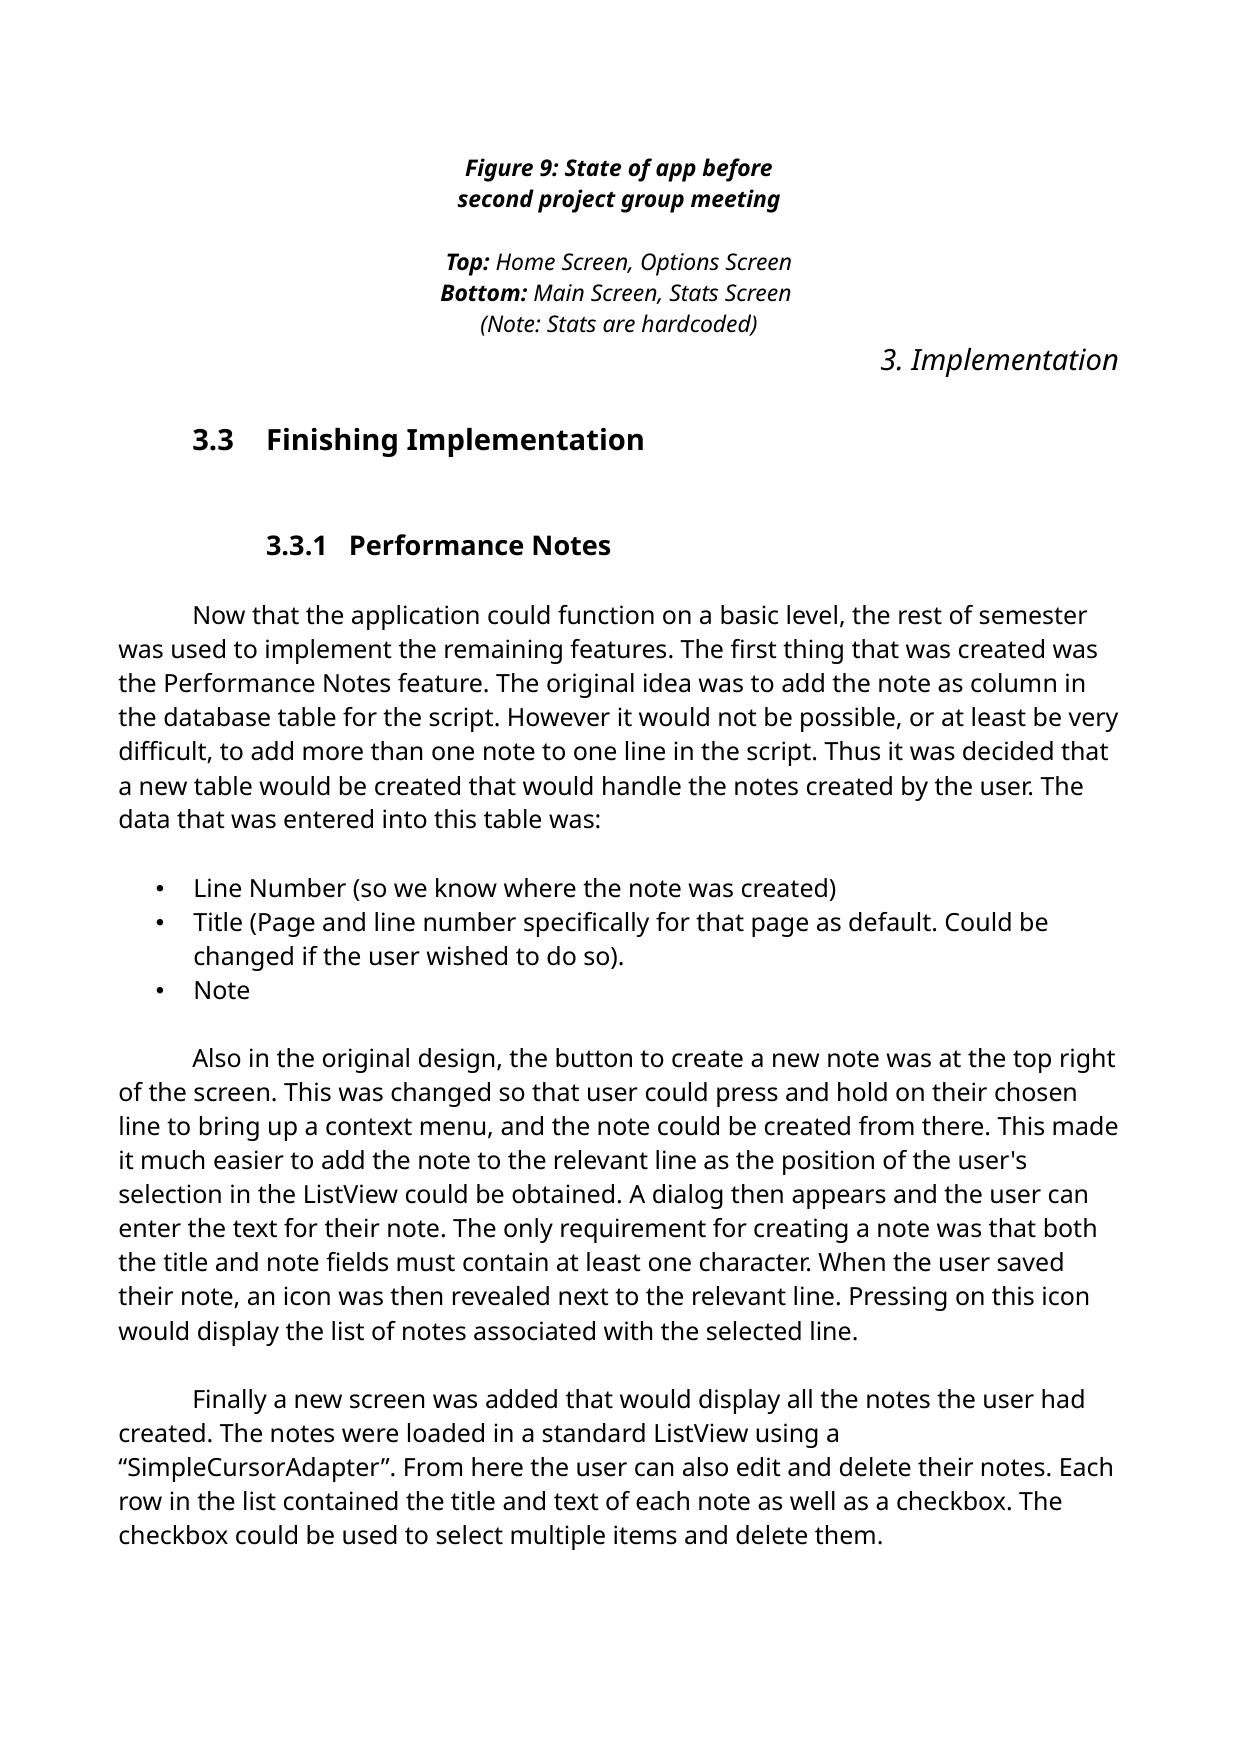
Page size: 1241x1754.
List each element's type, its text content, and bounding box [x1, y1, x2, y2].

text Now that the application could function on a basic level, the rest of semester was used to implement the remaining features. The first thing that was created was the Performance Notes feature. The original idea was to add the note as column in the database table for the script. However it would not be possible, or at least be very difficult, to add more than one note to one line in the script. Thus it was decided that a new table would be created that would handle the notes created by the user. The data that was entered into this table was: [118, 598, 1122, 836]
text Top: Home Screen, Options Screen [118, 246, 1122, 277]
text Finally a new screen was added that would display all the notes the user had created. The notes were loaded in a standard ListView using a “SimpleCursorAdapter”. From here the user can also edit and delete their notes. Each row in the list contained the title and text of each note as well as a checkbox. The checkbox could be used to select multiple items and delete them. [118, 1381, 1122, 1552]
text Also in the original design, the button to create a new note was at the top right of the screen. This was changed so that user could press and hold on their chosen line to bring up a context menu, and the note could be created from there. This made it much easier to add the note to the relevant line as the position of the user's selection in the ListView could be obtained. A dialog then appears and the user can enter the text for their note. The only requirement for creating a note was that both the title and note fields must contain at least one character. When the user saved their note, an icon was then revealed next to the relevant line. Pressing on this icon would display the list of notes associated with the selected line. [118, 1041, 1122, 1347]
text 3. Implementation [118, 340, 1122, 379]
list Line Number (so we know where the note was created) [156, 870, 1122, 904]
text Figure 9: State of app before [118, 152, 1122, 183]
list Note [156, 972, 1122, 1007]
list Title (Page and line number specifically for that page as default. Could be changed if the user wished to do so). [156, 904, 1122, 972]
text 3.3 Finishing Implementation [118, 419, 1122, 459]
text (Note: Stats are hardcoded) [118, 308, 1122, 340]
text 3.3.1 Performance Notes [118, 527, 1122, 564]
text second project group meeting [118, 183, 1122, 215]
text Bottom: Main Screen, Stats Screen [118, 277, 1122, 308]
